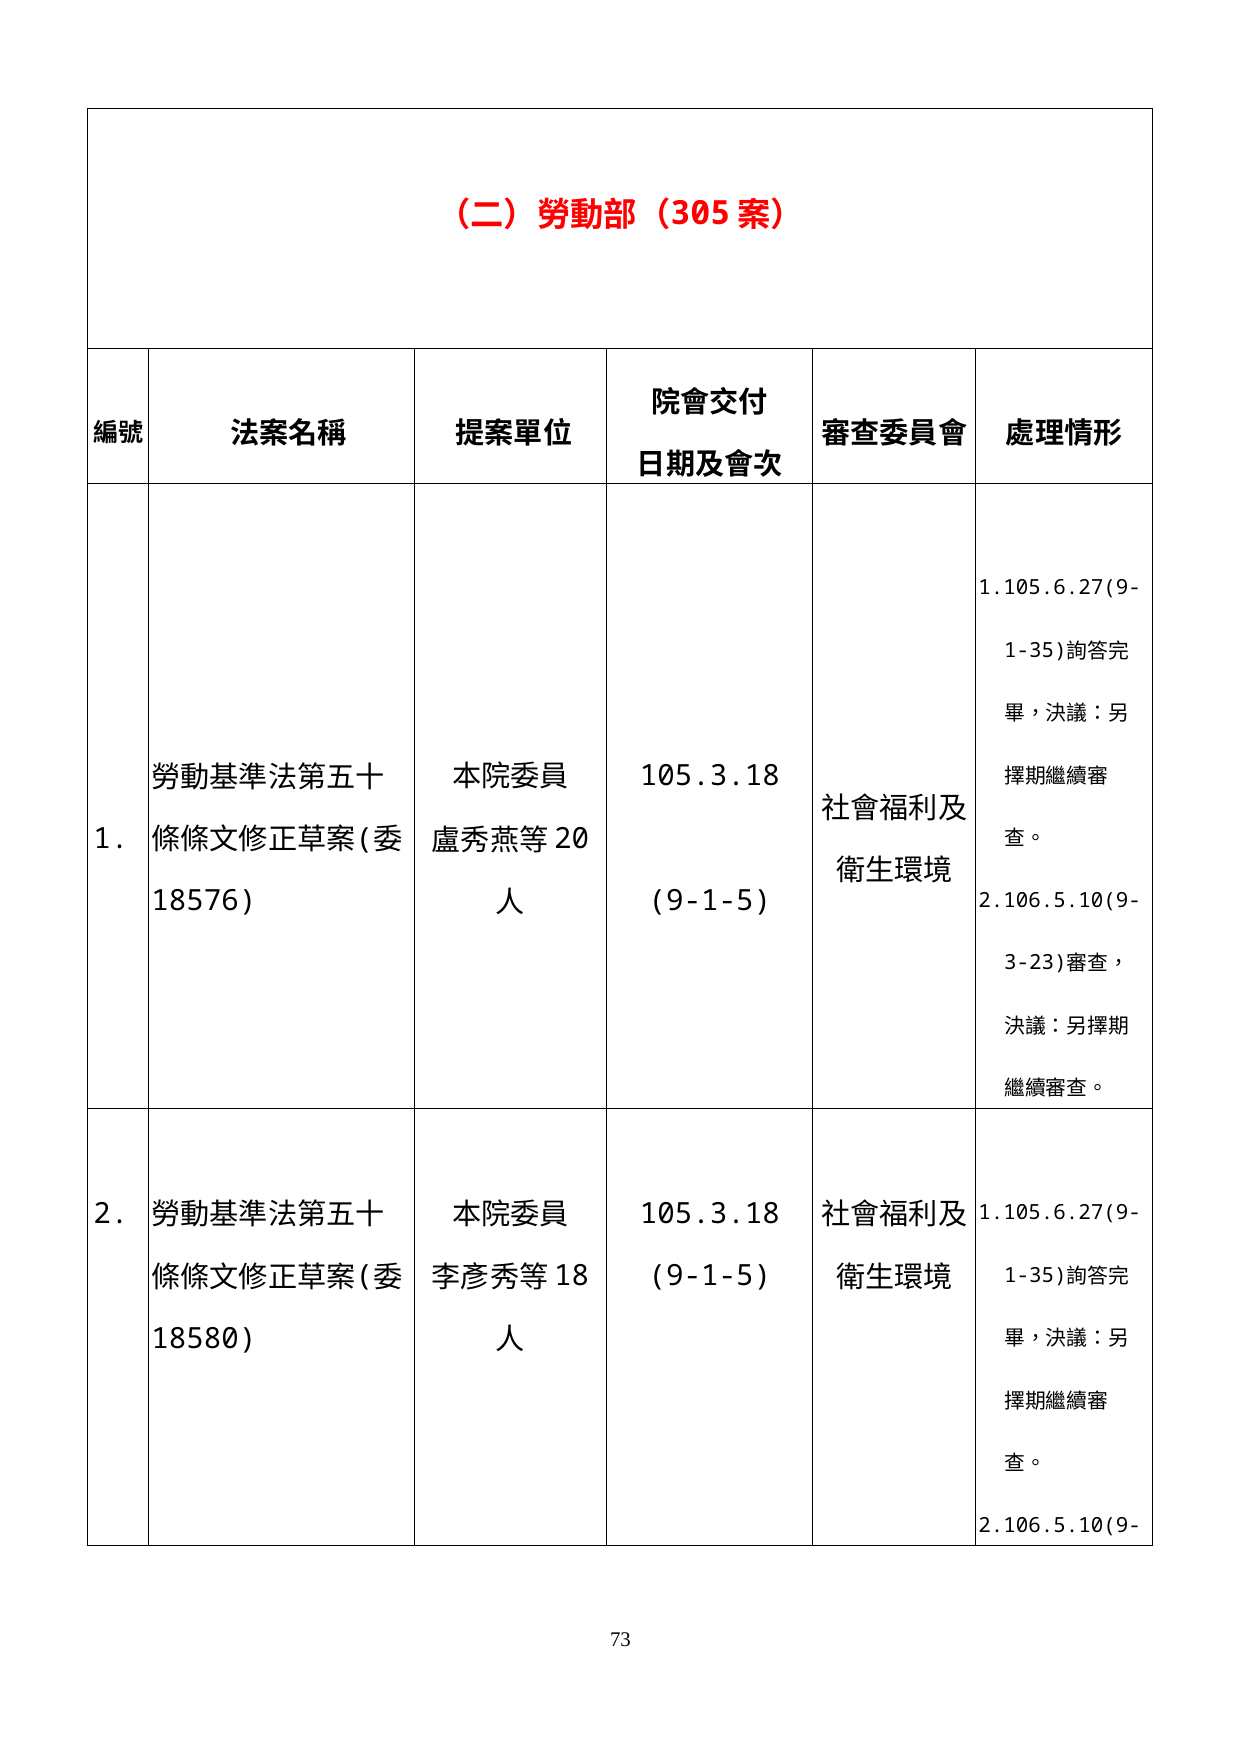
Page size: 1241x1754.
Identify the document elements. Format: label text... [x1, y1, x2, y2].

table_cell 1.105.6.27(9-1-35)詢答完畢，決議：另擇期繼續審查。 2.106.5.10(9-3-23)審查，決議：另擇期繼續審查。 [976, 484, 1152, 1108]
table_cell 審查委員會 [813, 349, 975, 483]
table_cell 院會交付 日期及會次 [607, 349, 812, 483]
table_cell 法案名稱 [149, 349, 414, 483]
table_cell 處理情形 [976, 349, 1152, 483]
table_cell 1.105.6.27(9-1-35)詢答完畢，決議：另擇期繼續審查。 2.106.5.10(9- [976, 1109, 1152, 1545]
table_cell 提案單位 [415, 349, 606, 483]
table_cell 編號 [88, 349, 148, 483]
table_cell 105.3.18 (9-1-5) [607, 1109, 812, 1545]
table_cell （二）勞動部（305案） [88, 109, 1152, 347]
table_cell 本院委員 盧秀燕等20人 [415, 484, 606, 1108]
table_cell [88, 484, 148, 1108]
table_cell 社會福利及衛生環境 [813, 484, 975, 1108]
table_cell 勞動基準法第五十條條文修正草案(委18580) [149, 1109, 414, 1545]
table_cell 105.3.18 (9-1-5) [607, 484, 812, 1108]
table_cell 本院委員 李彥秀等18人 [415, 1109, 606, 1545]
table_cell 社會福利及衛生環境 [813, 1109, 975, 1545]
table_cell 勞動基準法第五十條條文修正草案(委18576) [149, 484, 414, 1108]
table_cell [88, 1109, 148, 1545]
